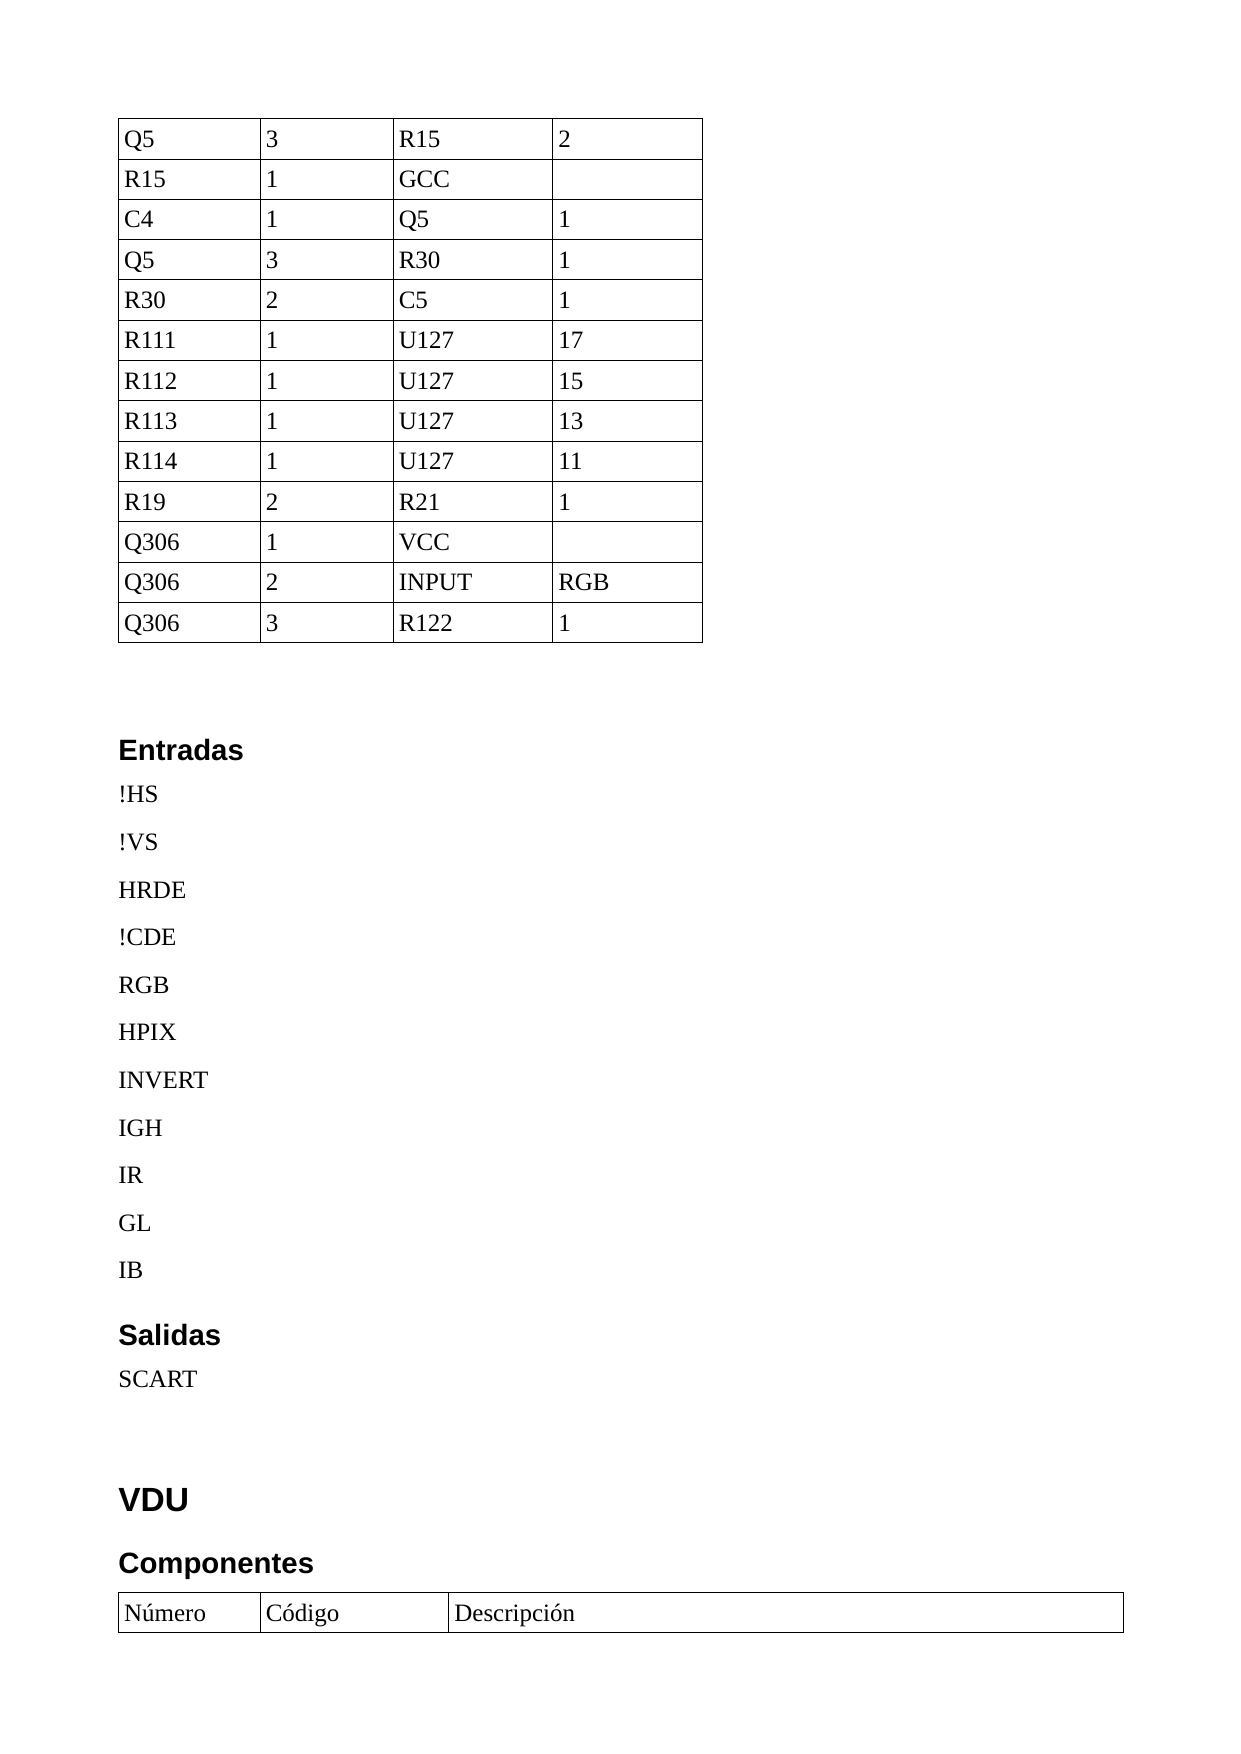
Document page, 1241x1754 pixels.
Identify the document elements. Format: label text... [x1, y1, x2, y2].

table_cell C5 [394, 280, 552, 320]
table_cell 1 [261, 200, 393, 239]
table_cell 1 [261, 442, 393, 481]
table_cell 1 [261, 522, 393, 562]
subtitle Componentes [118, 1546, 1122, 1579]
table_cell 15 [553, 361, 702, 400]
table_cell Q5 [119, 119, 260, 158]
text !HS [118, 779, 1122, 808]
table_cell Q306 [119, 603, 260, 642]
text RGB [118, 970, 1122, 999]
table_cell 1 [553, 240, 702, 279]
table_cell R19 [119, 482, 260, 521]
table_cell U127 [394, 442, 552, 481]
table_cell 2 [261, 563, 393, 602]
table_cell 11 [553, 442, 702, 481]
table_cell Q306 [119, 522, 260, 562]
table_cell U127 [394, 401, 552, 441]
table_cell RGB [553, 563, 702, 602]
table_cell 1 [553, 603, 702, 642]
table_cell R30 [394, 240, 552, 279]
table_header Código [261, 1593, 448, 1632]
subtitle Salidas [118, 1318, 1122, 1351]
table_cell 2 [261, 280, 393, 320]
table_cell 1 [553, 200, 702, 239]
table_cell 2 [553, 119, 702, 158]
table_cell 1 [261, 401, 393, 441]
table_cell 17 [553, 321, 702, 360]
table_cell 13 [553, 401, 702, 441]
text !VS [118, 827, 1122, 856]
table_cell 1 [261, 361, 393, 400]
table_cell Q306 [119, 563, 260, 602]
table_cell 1 [553, 280, 702, 320]
text INVERT [118, 1065, 1122, 1094]
table_cell U127 [394, 361, 552, 400]
table_cell U127 [394, 321, 552, 360]
text IGH [118, 1113, 1122, 1141]
table_cell 3 [261, 240, 393, 279]
table_cell R15 [394, 119, 552, 158]
table_cell 1 [261, 321, 393, 360]
table_cell R114 [119, 442, 260, 481]
table_cell R30 [119, 280, 260, 320]
text IR [118, 1160, 1122, 1189]
table_cell R122 [394, 603, 552, 642]
table_cell R111 [119, 321, 260, 360]
subtitle Entradas [118, 733, 1122, 767]
table_cell 2 [261, 482, 393, 521]
table_header Descripción [449, 1593, 1123, 1632]
table_cell GCC [394, 160, 552, 199]
text HRDE [118, 875, 1122, 903]
table_cell Q5 [394, 200, 552, 239]
table_cell 3 [261, 119, 393, 158]
table_cell Q5 [119, 240, 260, 279]
table_cell [553, 160, 702, 199]
table_cell R112 [119, 361, 260, 400]
table_cell 3 [261, 603, 393, 642]
text HPIX [118, 1017, 1122, 1046]
table_cell R21 [394, 482, 552, 521]
table_cell VCC [394, 522, 552, 562]
table_header Número [119, 1593, 260, 1632]
text !CDE [118, 922, 1122, 951]
text SCART [118, 1364, 1122, 1393]
subtitle VDU [118, 1480, 1122, 1519]
text IB [118, 1256, 1122, 1284]
table_cell INPUT [394, 563, 552, 602]
text GL [118, 1208, 1122, 1237]
table_cell 1 [553, 482, 702, 521]
table_cell R113 [119, 401, 260, 441]
table_cell R15 [119, 160, 260, 199]
table_cell [553, 522, 702, 562]
table_cell C4 [119, 200, 260, 239]
table_cell 1 [261, 160, 393, 199]
